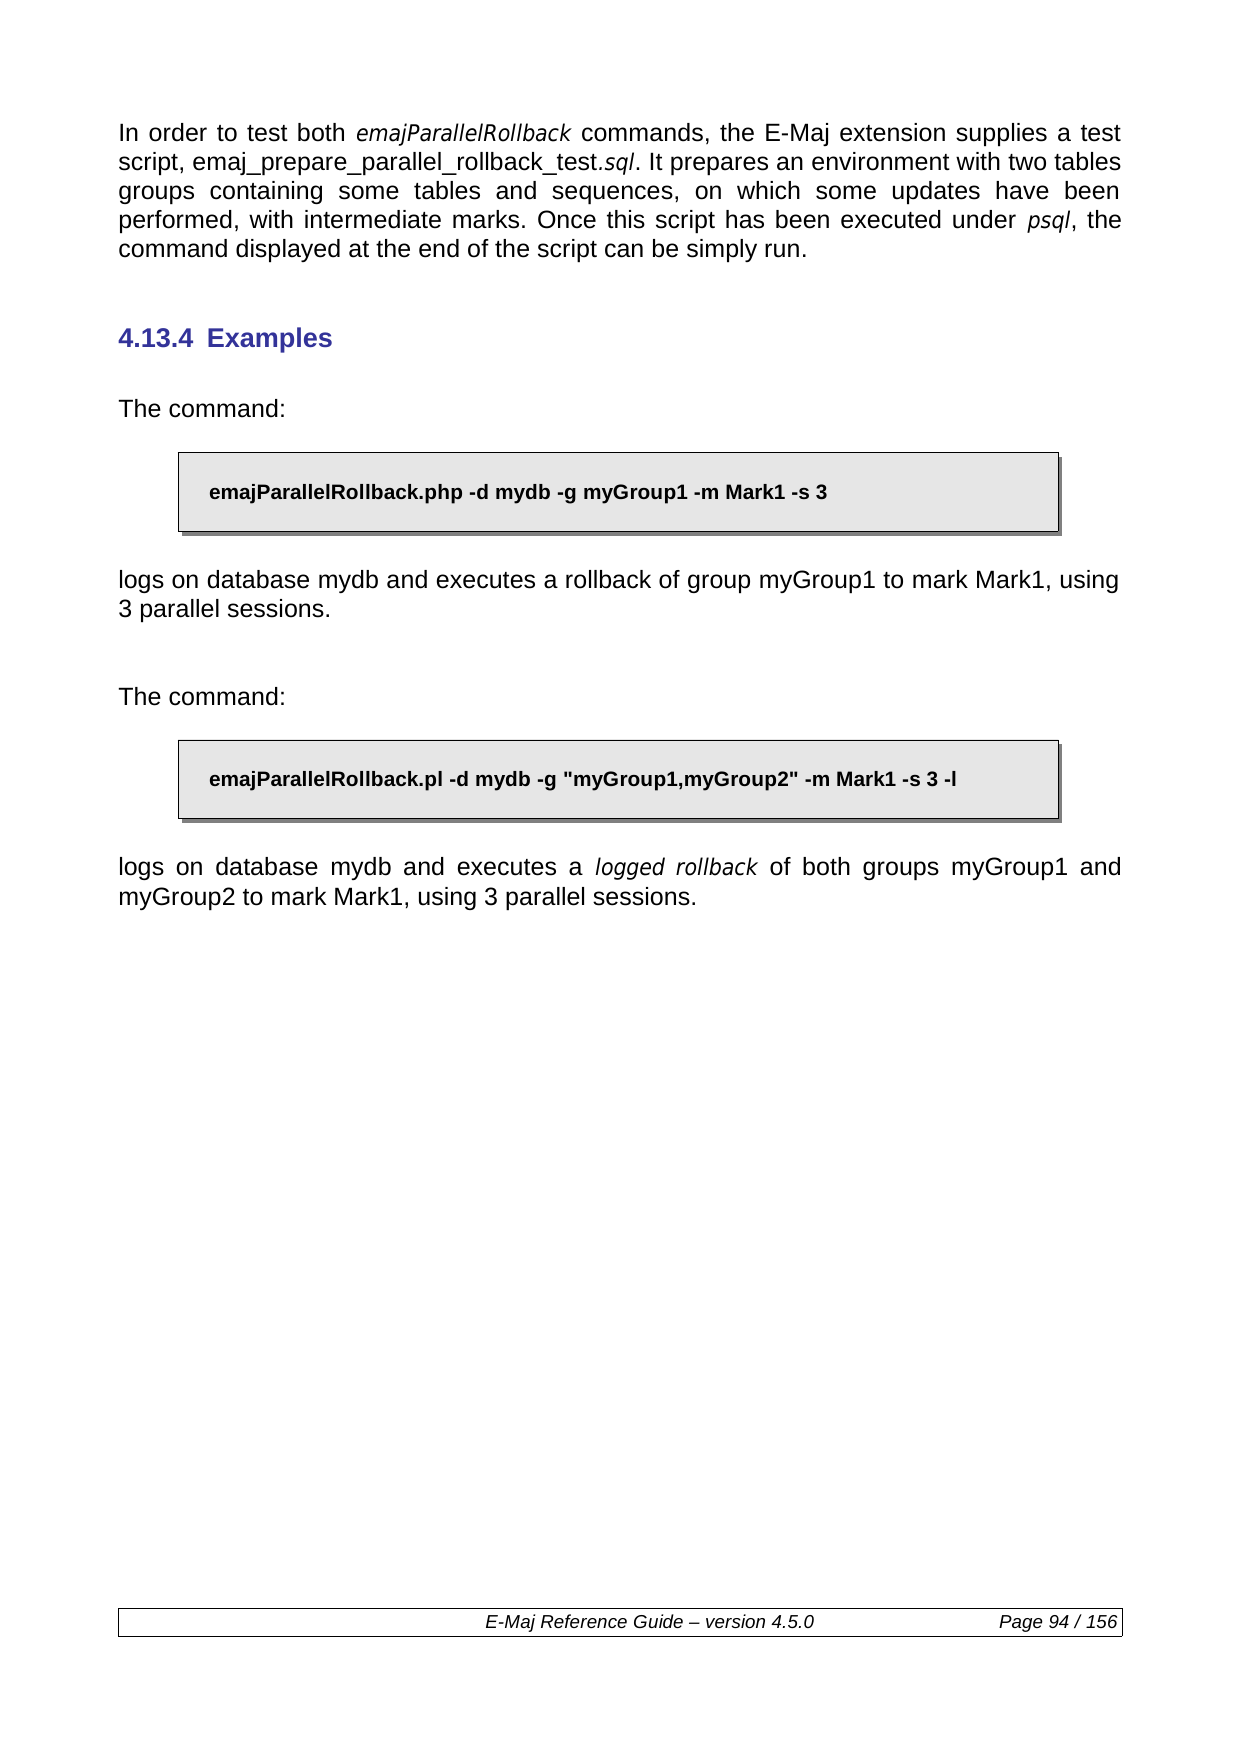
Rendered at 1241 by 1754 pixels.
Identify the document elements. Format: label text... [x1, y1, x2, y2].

subtitle Examples [118, 322, 1122, 353]
text emajParallelRollback.php -d mydb -g myGroup1 -m Mark1 -s 3 [179, 477, 1058, 501]
text In order to test both emajParallelRollback commands, the E-Maj extension supplies a test script, emaj_prepare_parallel_rollback_test.sql. It prepares an environment with two tables groups containing some tables and sequences, on which some updates have been performed, with intermediate marks. Once this script has been executed under psql, the command displayed at the end of the script can be simply run. [118, 118, 1122, 263]
text emajParallelRollback.pl -d mydb -g "myGroup1,myGroup2" -m Mark1 -s 3 -l [179, 764, 1058, 788]
text The command: [118, 394, 1122, 423]
text logs on database mydb and executes a logged rollback of both groups myGroup1 and myGroup2 to mark Mark1, using 3 parallel sessions. [118, 852, 1122, 910]
text logs on database mydb and executes a rollback of group myGroup1 to mark Mark1, using 3 parallel sessions. [118, 565, 1122, 623]
text The command: [118, 681, 1122, 710]
